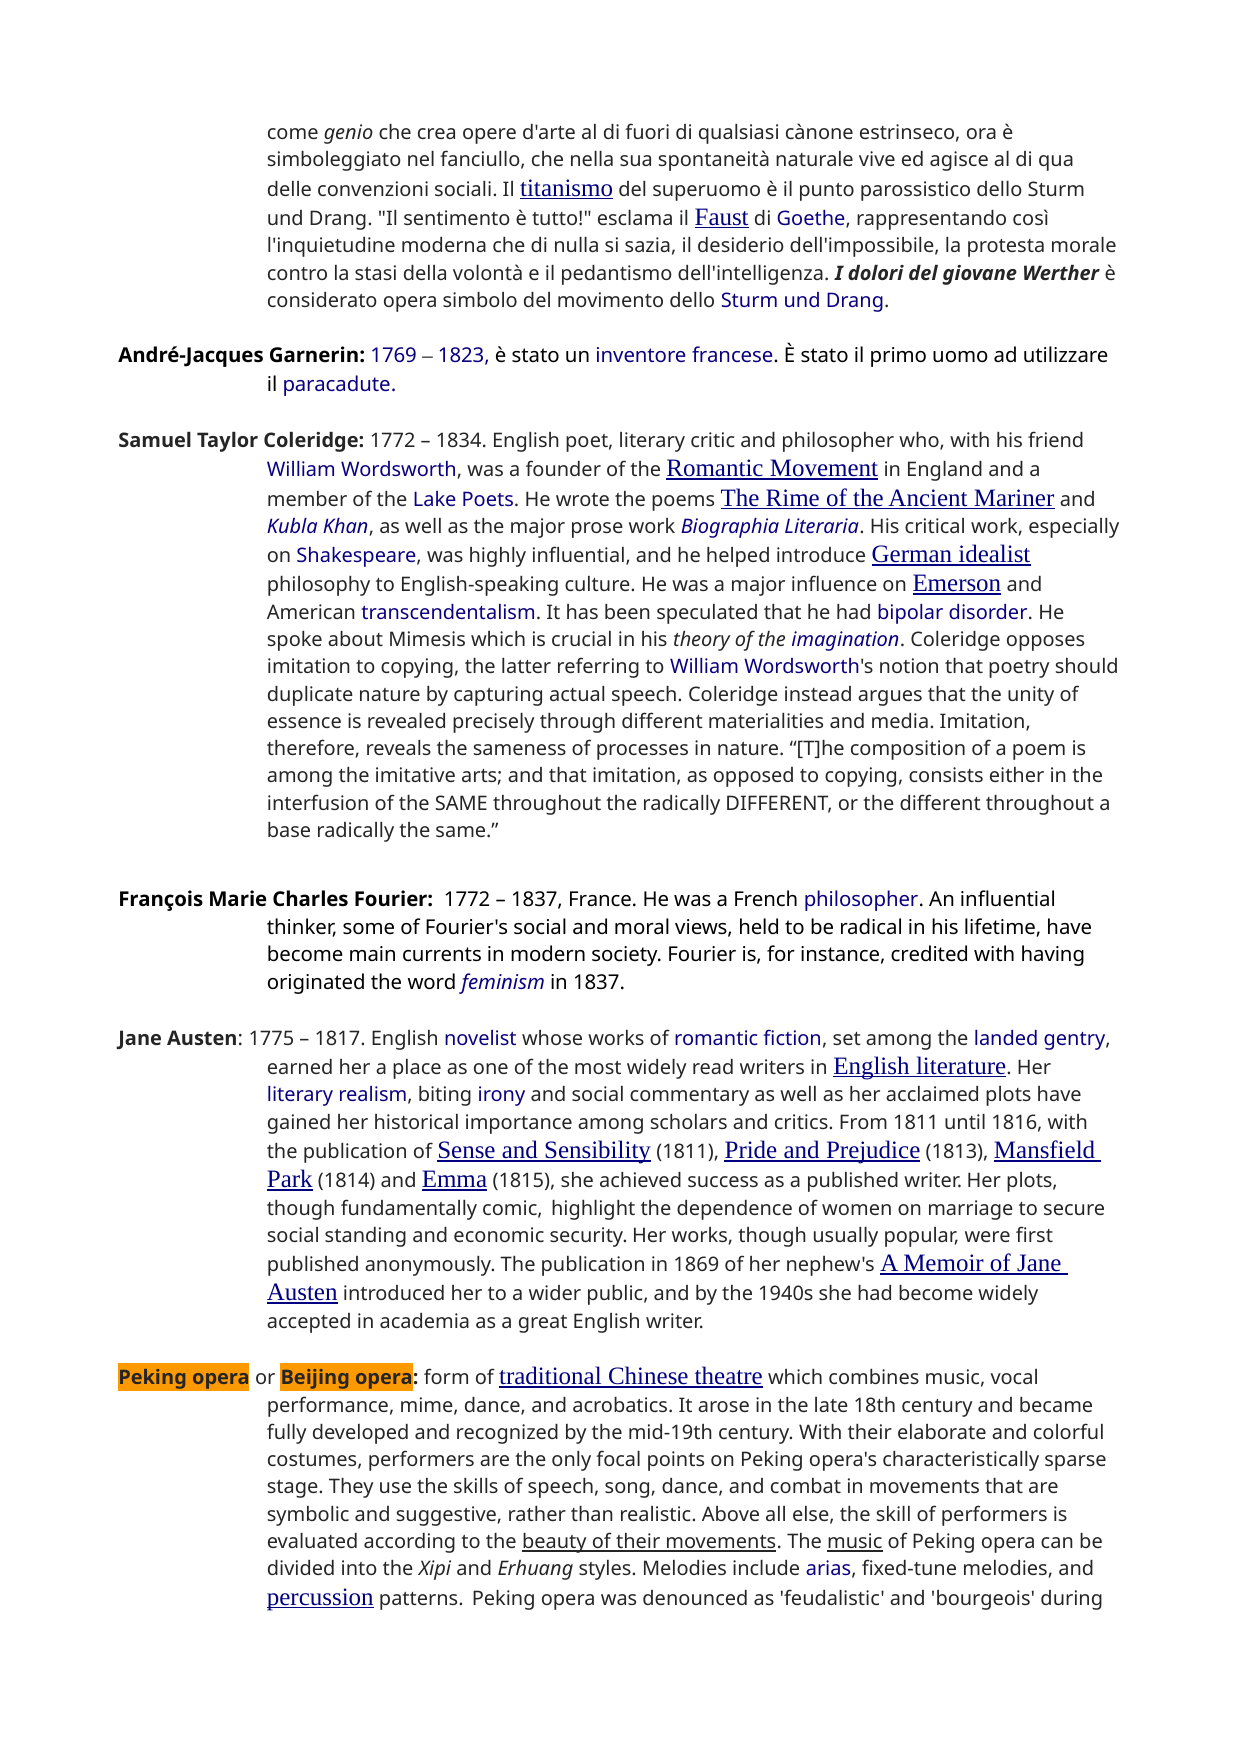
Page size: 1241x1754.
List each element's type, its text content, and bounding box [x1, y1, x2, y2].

text Samuel Taylor Coleridge: 1772 – 1834. English poet, literary critic and philosopher who, with his friend William Wordsworth, was a founder of the Romantic Movement in England and a member of the Lake Poets. He wrote the poems The Rime of the Ancient Mariner and Kubla Khan, as well as the major prose work Biographia Literaria. His critical work, especially on Shakespeare, was highly influential, and he helped introduce German idealist philosophy to English-speaking culture. He was a major influence on Emerson and American transcendentalism. It has been speculated that he had bipolar disorder. He spoke about Mimesis which is crucial in his theory of the imagination. Coleridge opposes imitation to copying, the latter referring to William Wordsworth's notion that poetry should duplicate nature by capturing actual speech. Coleridge instead argues that the unity of essence is revealed precisely through different materialities and media. Imitation, therefore, reveals the sameness of processes in nature. “[T]he composition of a poem is among the imitative arts; and that imitation, as opposed to copying, consists either in the interfusion of the SAME throughout the radically DIFFERENT, or the different throughout a base radically the same.” [118, 426, 1122, 843]
text come genio che crea opere d'arte al di fuori di qualsiasi cànone estrinseco, ora è simboleggiato nel fanciullo, che nella sua spontaneità naturale vive ed agisce al di qua delle convenzioni sociali. Il titanismo del superuomo è il punto parossistico dello Sturm und Drang. "Il sentimento è tutto!" esclama il Faust di Goethe, rappresentando così l'inquietudine moderna che di nulla si sazia, il desiderio dell'impossibile, la protesta morale contro la stasi della volontà e il pedantismo dell'intelligenza. I dolori del giovane Werther è considerato opera simbolo del movimento dello Sturm und Drang. [118, 118, 1122, 313]
text Jane Austen: 1775 – 1817. English novelist whose works of romantic fiction, set among the landed gentry, earned her a place as one of the most widely read writers in English literature. Her literary realism, biting irony and social commentary as well as her acclaimed plots have gained her historical importance among scholars and critics. From 1811 until 1816, with the publication of Sense and Sensibility (1811), Pride and Prejudice (1813), Mansfield Park (1814) and Emma (1815), she achieved success as a published writer. Her plots, though fundamentally comic, highlight the dependence of women on marriage to secure social standing and economic security. Her works, though usually popular, were first published anonymously. The publication in 1869 of her nephew's A Memoir of Jane Austen introduced her to a wider public, and by the 1940s she had become widely accepted in academia as a great English writer. [118, 1023, 1122, 1334]
text François Marie Charles Fourier: 1772 – 1837, France. He was a French philosopher. An influential thinker, some of Fourier's social and moral views, held to be radical in his lifetime, have become main currents in modern society. Fourier is, for instance, credited with having originated the word feminism in 1837. [118, 884, 1122, 995]
text André-Jacques Garnerin: 1769 – 1823, è stato un inventore francese. È stato il primo uomo ad utilizzare il paracadute. [118, 340, 1122, 397]
text Peking opera or Beijing opera: form of traditional Chinese theatre which combines music, vocal performance, mime, dance, and acrobatics. It arose in the late 18th century and became fully developed and recognized by the mid-19th century. With their elaborate and colorful costumes, performers are the only focal points on Peking opera's characteristically sparse stage. They use the skills of speech, song, dance, and combat in movements that are symbolic and suggestive, rather than realistic. Above all else, the skill of performers is evaluated according to the beauty of their movements. The music of Peking opera can be divided into the Xipi and Erhuang styles. Melodies include arias, fixed-tune melodies, and percussion patterns. Peking opera was denounced as 'feudalistic' and 'bourgeois' during [118, 1361, 1122, 1611]
